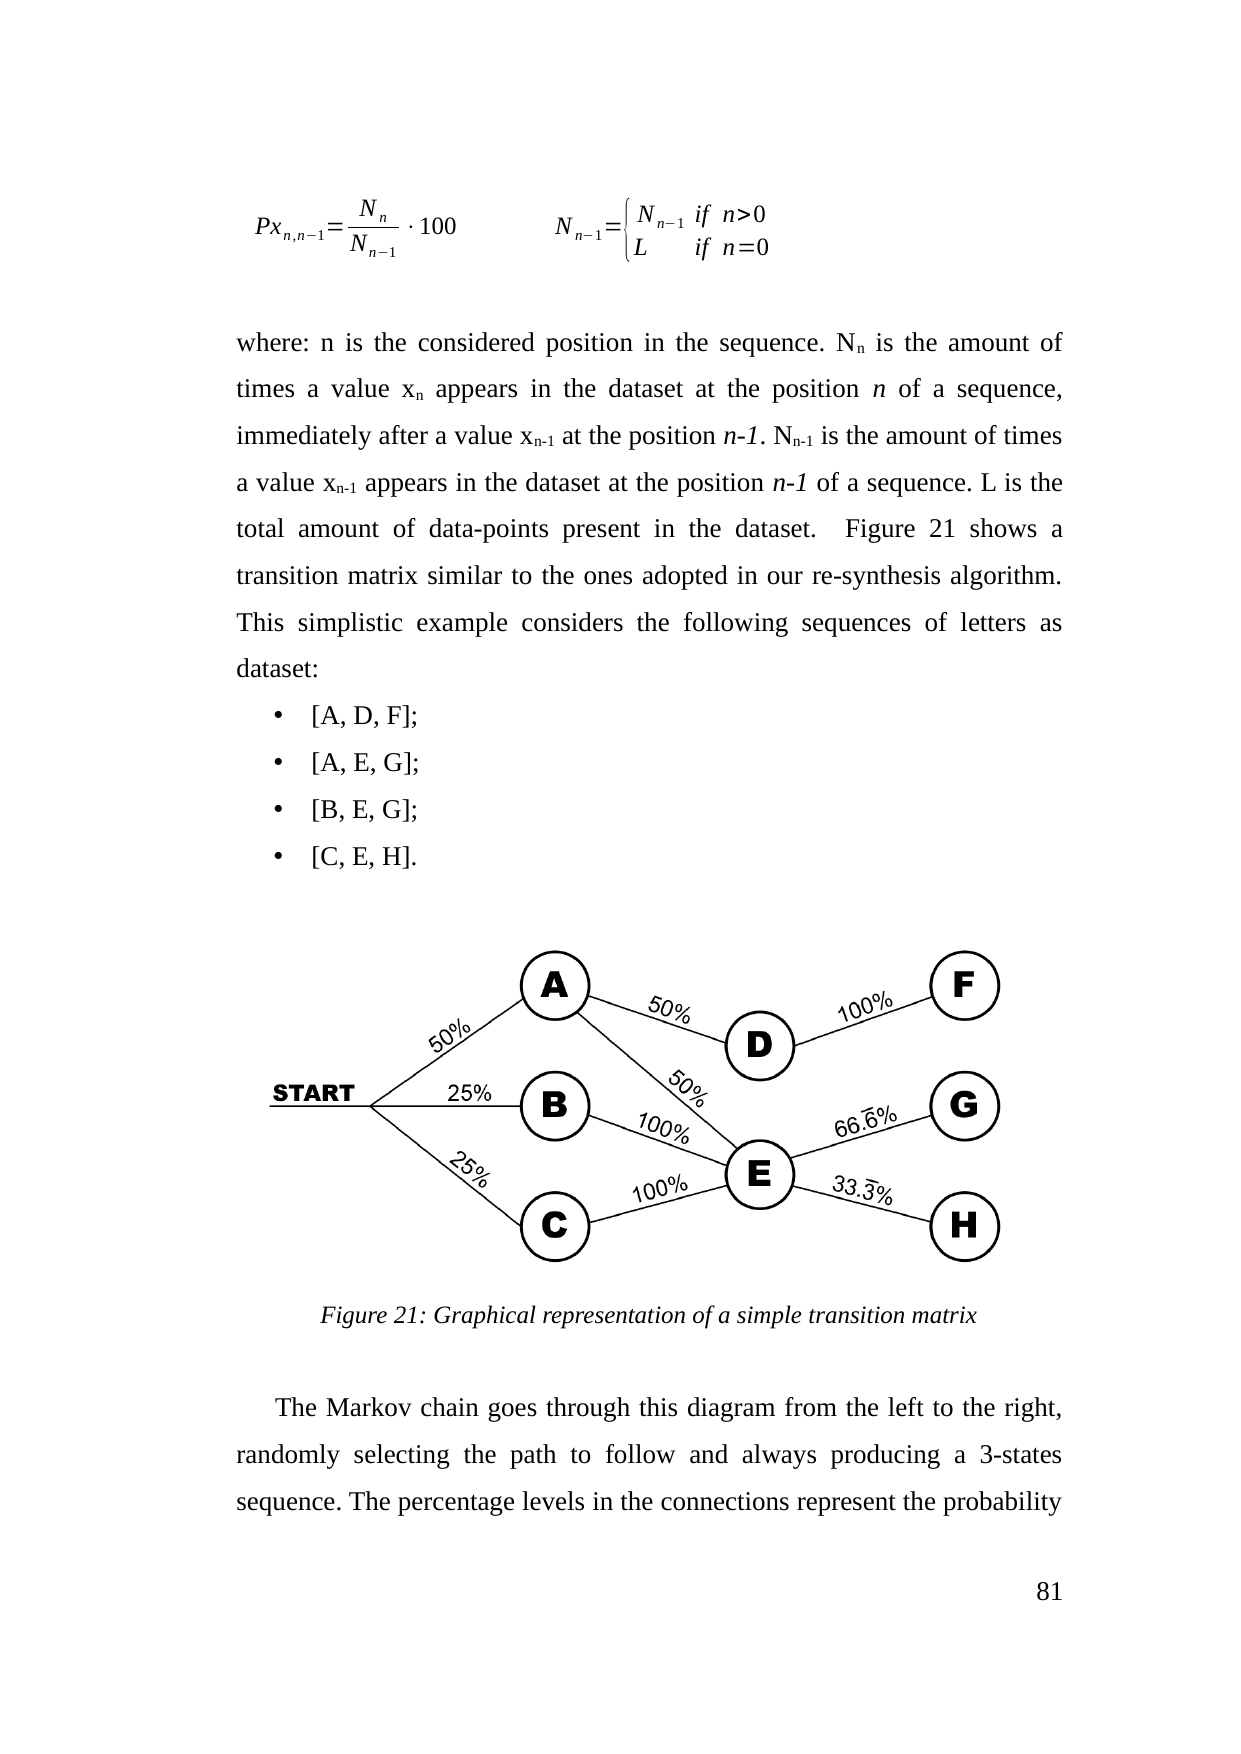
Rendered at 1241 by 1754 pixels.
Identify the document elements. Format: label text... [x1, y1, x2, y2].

picture [236, 899, 1063, 1286]
text where: n is the considered position in the sequence. Nn is the amount of times a value xn appears in the dataset at the position n of a sequence, immediately after a value xn-1 at the position n-1. Nn-1 is the amount of times a value xn-1 appears in the dataset at the position n-1 of a sequence. L is the total amount of data-points present in the dataset. Figure 21 shows a transition matrix similar to the ones adopted in our re-synthesis algorithm. This simplistic example considers the following sequences of letters as dataset: [236, 326, 1063, 683]
list [A, D, F]; [274, 699, 1063, 730]
list [B, E, G]; [274, 793, 1063, 824]
text The Markov chain goes through this diagram from the left to the right, randomly selecting the path to follow and always producing a 3-states sequence. The percentage levels in the connections represent the probability [236, 1391, 1063, 1516]
list [A, E, G]; [274, 746, 1063, 777]
text Figure 21: Graphical representation of a simple transition matrix [236, 1286, 1063, 1329]
list [C, E, H]. [274, 840, 1063, 871]
